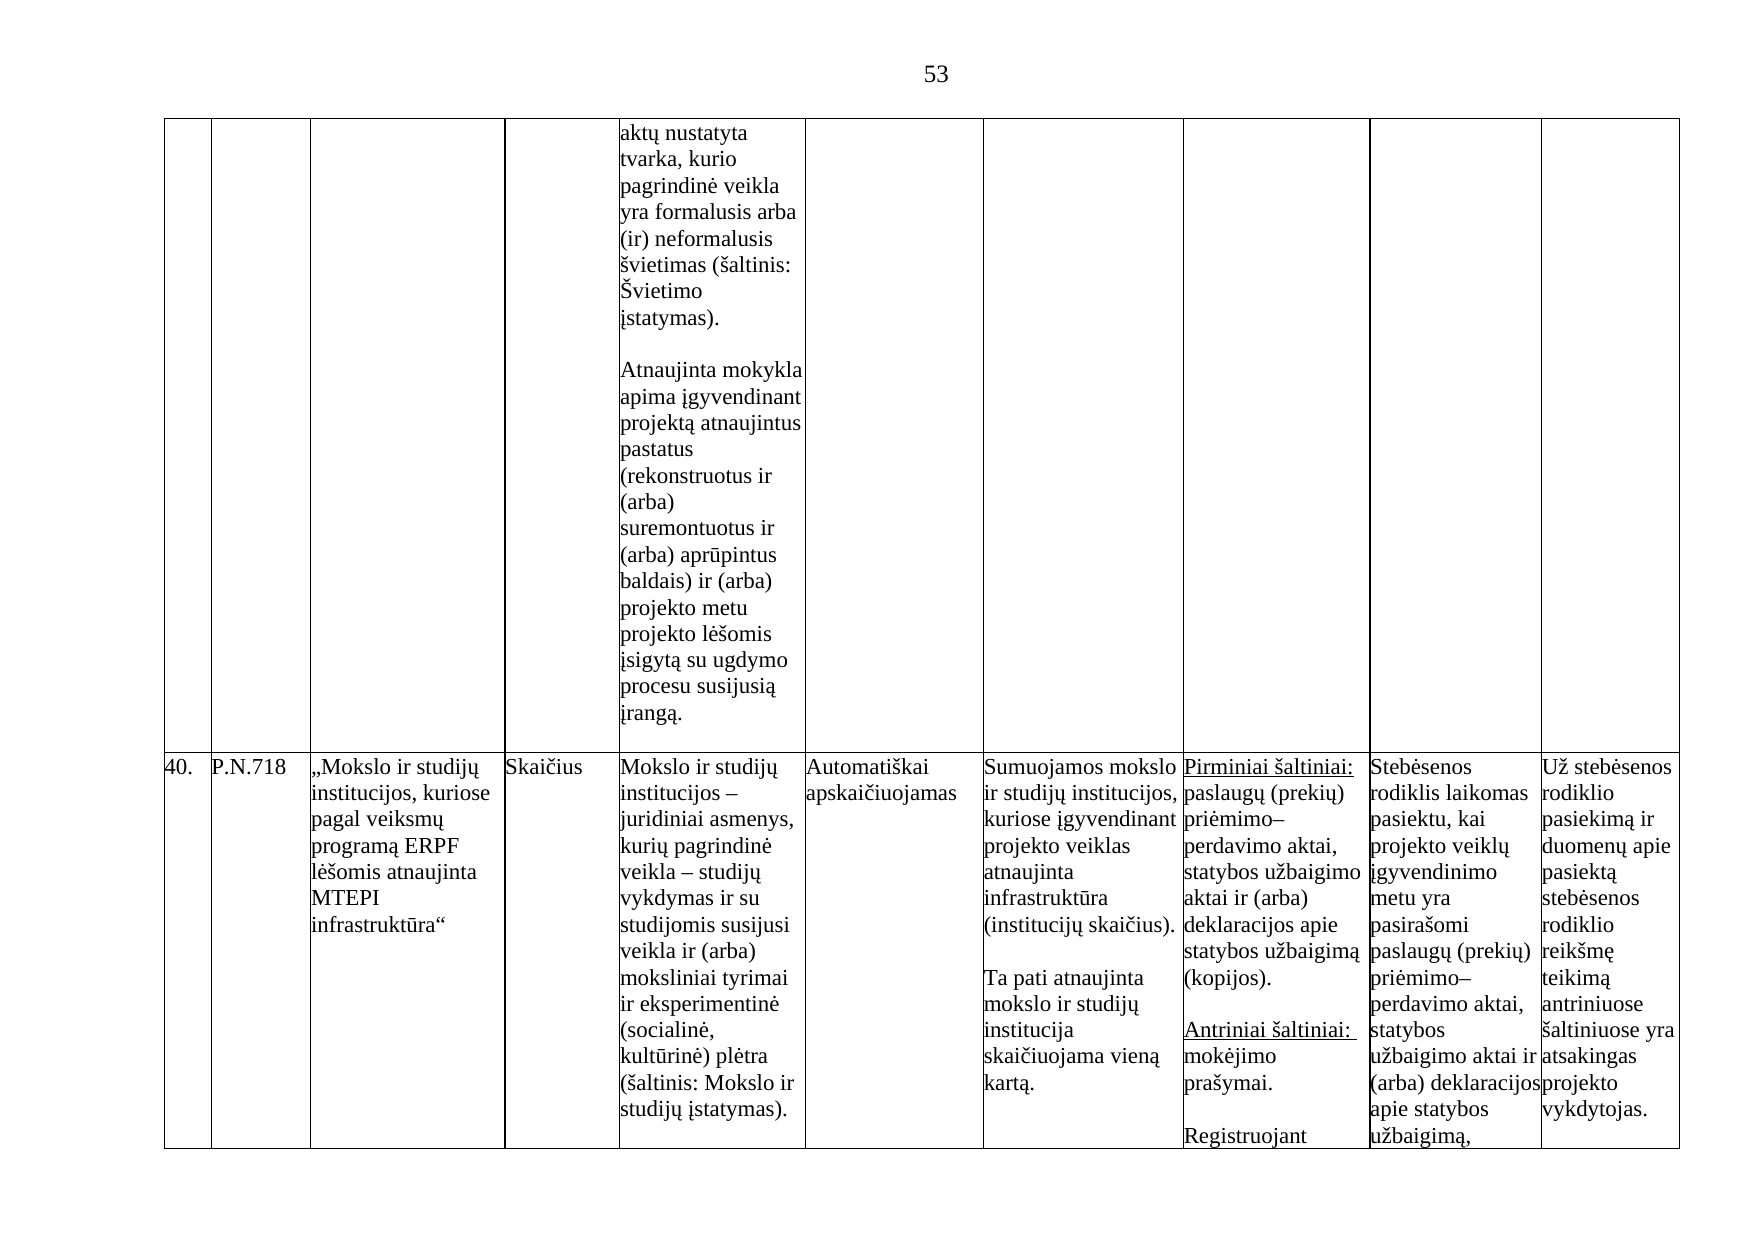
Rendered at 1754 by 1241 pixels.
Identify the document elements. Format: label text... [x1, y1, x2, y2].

table_cell [506, 119, 619, 752]
table_cell 40. [165, 753, 211, 1148]
table_cell [311, 119, 504, 752]
table_cell Stebėsenos rodiklis laikomas pasiektu, kai projekto veiklų įgyvendinimo metu yra pasirašomi paslaugų (prekių) priėmimo– perdavimo aktai, statybos užbaigimo aktai ir (arba) deklaracijos apie statybos užbaigimą, [1371, 753, 1541, 1148]
table_cell aktų nustatyta tvarka, kurio pagrindinė veikla yra formalusis arba (ir) neformalusis švietimas (šaltinis: Švietimo įstatymas). Atnaujinta mokykla apima įgyvendinant projektą atnaujintus pastatus (rekonstruotus ir (arba) suremontuotus ir (arba) aprūpintus baldais) ir (arba) projekto metu projekto lėšomis įsigytą su ugdymo procesu susijusią įrangą. [620, 119, 805, 752]
table_cell Automatiškai apskaičiuojamas [806, 753, 983, 1148]
table_cell Skaičius [506, 753, 619, 1148]
table_cell Sumuojamos mokslo ir studijų institucijos, kuriose įgyvendinant projekto veiklas atnaujinta infrastruktūra (institucijų skaičius). Ta pati atnaujinta mokslo ir studijų institucija skaičiuojama vieną kartą. [984, 753, 1183, 1148]
table_cell [1184, 119, 1369, 752]
table_cell [806, 119, 983, 752]
table_cell Pirminiai šaltiniai: paslaugų (prekių) priėmimo–perdavimo aktai, statybos užbaigimo aktai ir (arba) deklaracijos apie statybos užbaigimą (kopijos). Antriniai šaltiniai: mokėjimo prašymai. Registruojant [1184, 753, 1369, 1148]
table_cell Už stebėsenos rodiklio pasiekimą ir duomenų apie pasiektą stebėsenos rodiklio reikšmę teikimą antriniuose šaltiniuose yra atsakingas projekto vykdytojas. [1542, 753, 1679, 1148]
table_cell [212, 119, 310, 752]
table_cell [984, 119, 1183, 752]
table_cell „Mokslo ir studijų institucijos, kuriose pagal veiksmų programą ERPF lėšomis atnaujinta MTEPI infrastruktūra“ [311, 753, 504, 1148]
table_cell [1371, 119, 1541, 752]
table_cell Mokslo ir studijų institucijos – juridiniai asmenys, kurių pagrindinė veikla – studijų vykdymas ir su studijomis susijusi veikla ir (arba) moksliniai tyrimai ir eksperimentinė (socialinė, kultūrinė) plėtra (šaltinis: Mokslo ir studijų įstatymas). [620, 753, 805, 1148]
table_cell [165, 119, 211, 752]
table_cell P.N.718 [212, 753, 310, 1148]
table_cell [1542, 119, 1679, 752]
